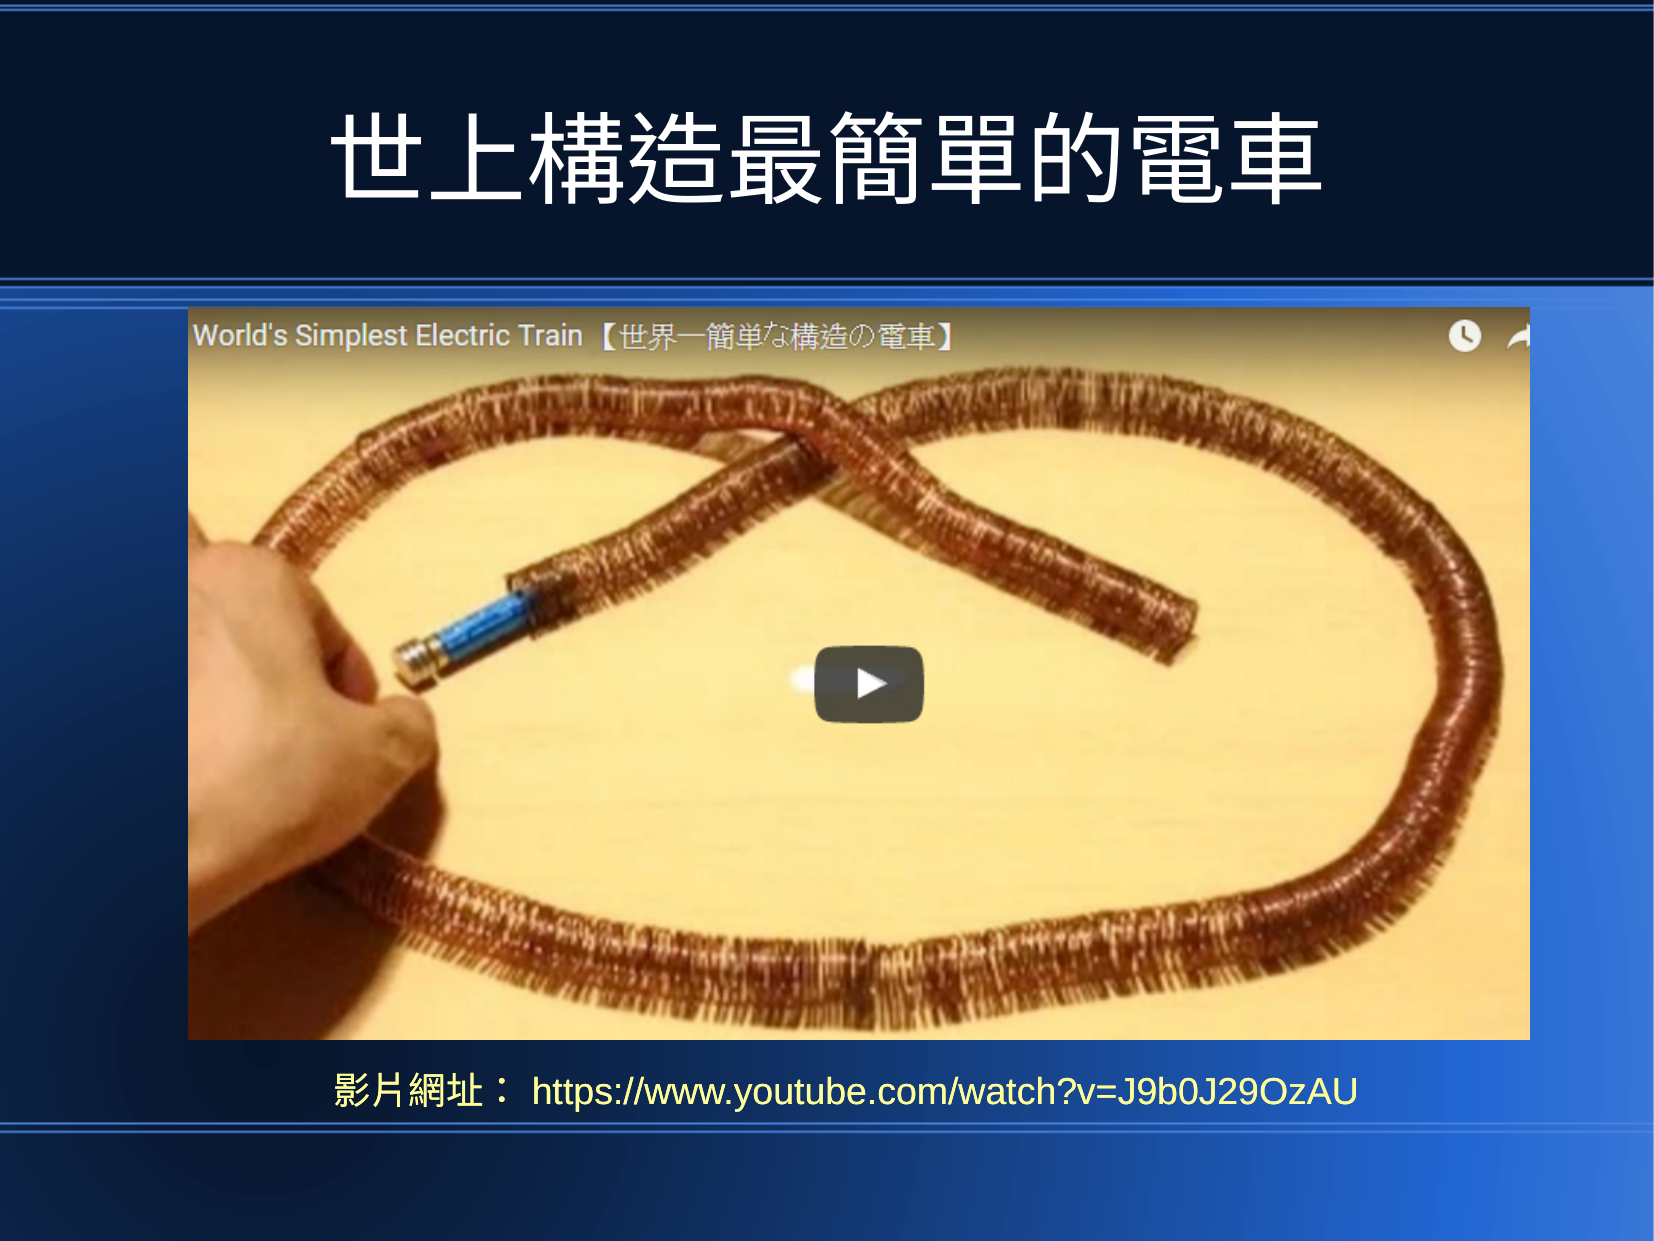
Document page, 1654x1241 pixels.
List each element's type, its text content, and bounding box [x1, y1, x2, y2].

picture [0, 0, 1654, 1241]
title 世上構造最簡單的電車 [82, 49, 1571, 257]
text_box 影片網址：https://www.youtube.com/watch?v=J9b0J29OzAU [318, 1053, 1409, 1123]
